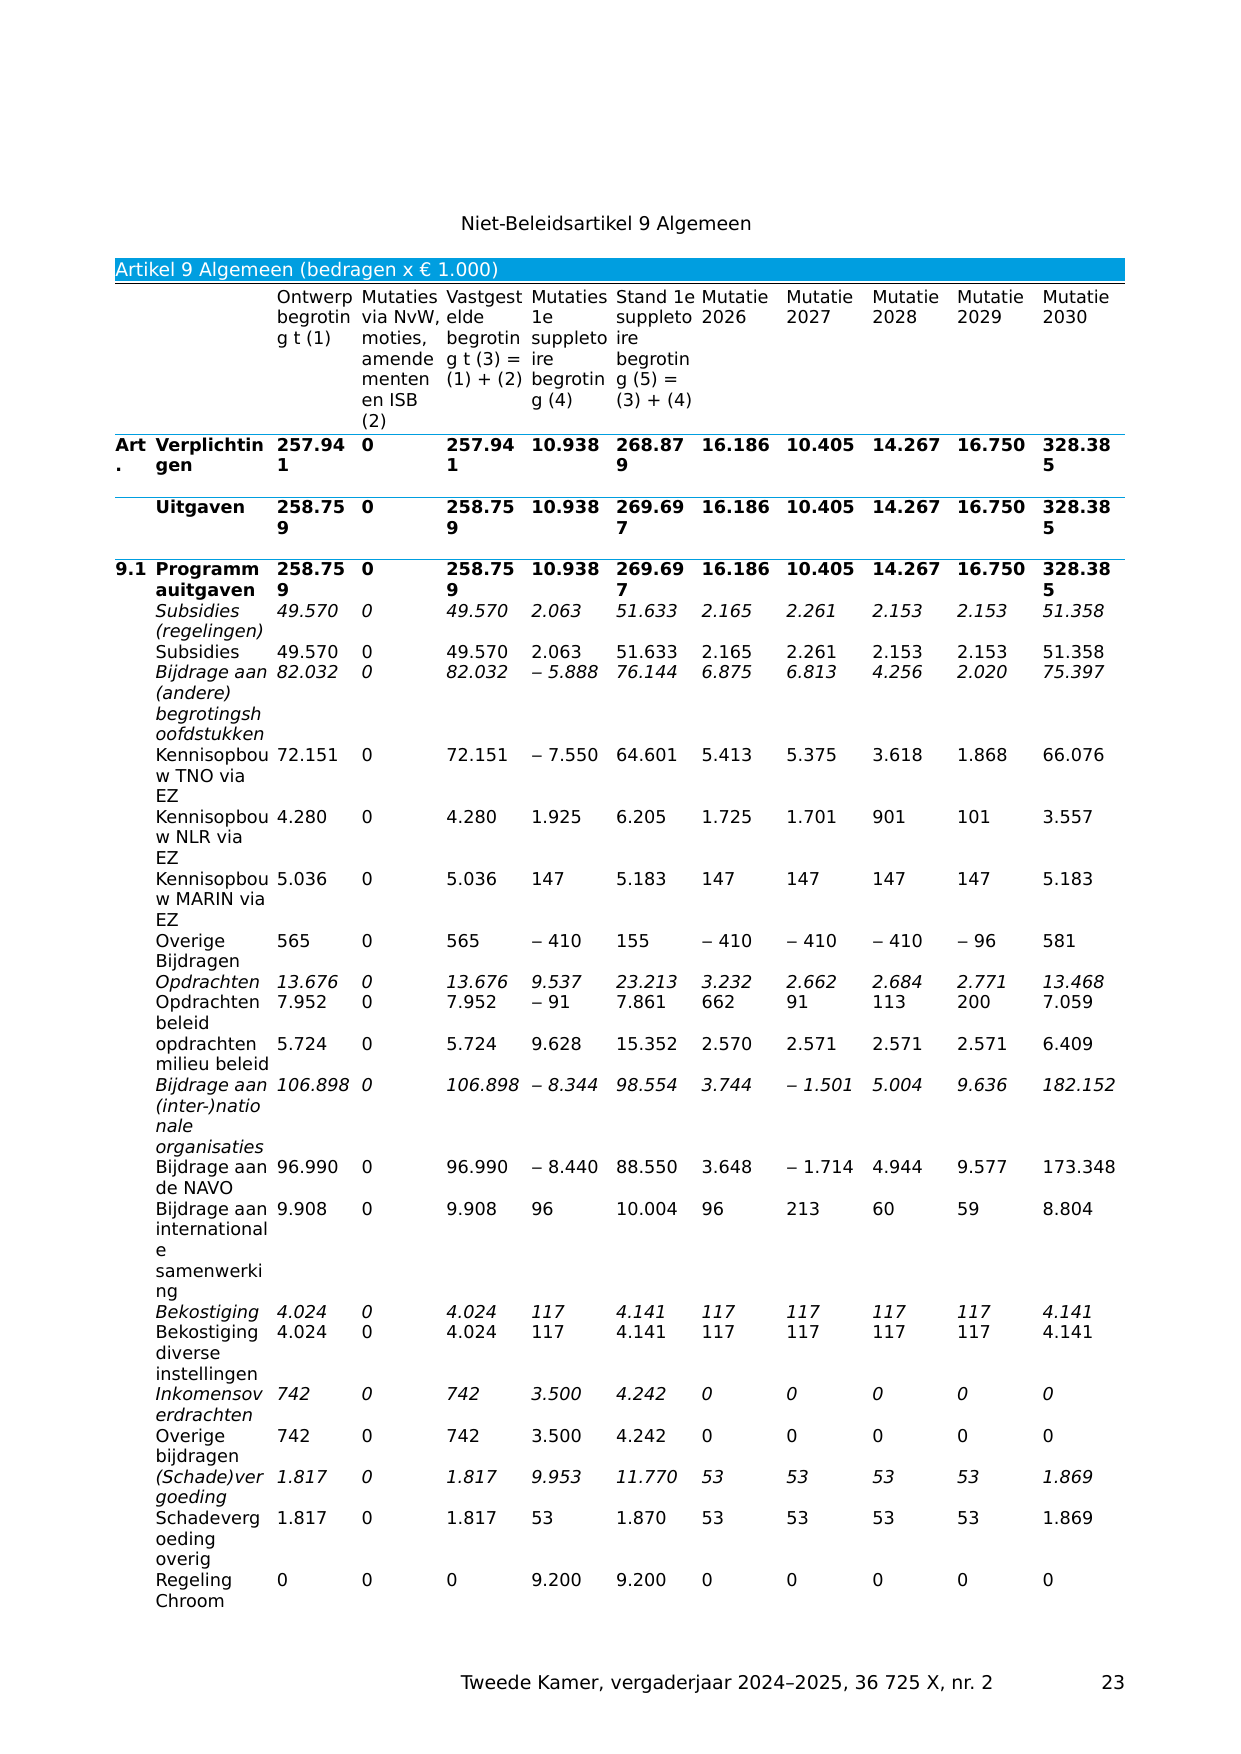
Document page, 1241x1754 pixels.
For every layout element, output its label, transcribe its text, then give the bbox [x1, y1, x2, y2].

table_cell 213 [783, 1199, 869, 1302]
table_cell 0 [359, 1426, 443, 1467]
table_cell 53 [783, 1467, 869, 1508]
table_cell 269.697 [613, 560, 698, 601]
table_cell 53 [869, 1467, 954, 1508]
table_cell [699, 476, 783, 496]
table_cell 742 [443, 1384, 528, 1426]
table_cell Opdrachten [153, 972, 274, 992]
table_cell [954, 476, 1039, 496]
table_cell 1.725 [699, 807, 783, 869]
table_cell 742 [274, 1426, 358, 1467]
table_cell 0 [359, 1467, 443, 1508]
table_cell Bijdrage aan (inter-)nationale organisaties [153, 1075, 274, 1157]
table_cell Vastgestelde begroting t (3) = (1) + (2) [443, 284, 528, 434]
table_cell 662 [699, 993, 783, 1034]
table_cell [115, 869, 152, 931]
table_cell 13.468 [1040, 972, 1125, 992]
table_cell 106.898 [274, 1075, 358, 1157]
table_cell 0 [359, 869, 443, 931]
table_cell 2.771 [954, 972, 1039, 992]
table_cell 0 [443, 1570, 528, 1611]
table_cell 59 [954, 1199, 1039, 1302]
table_cell 182.152 [1040, 1075, 1125, 1157]
table_cell Subsidies [153, 642, 274, 662]
table_cell 16.186 [699, 435, 783, 476]
table_cell 581 [1040, 931, 1125, 972]
table_cell 5.036 [443, 869, 528, 931]
table_cell 9.953 [528, 1467, 613, 1508]
table_cell Mutatie 2028 [869, 284, 954, 434]
table_cell 147 [869, 869, 954, 931]
table_cell 2.261 [783, 601, 869, 642]
table_cell [274, 476, 358, 496]
table_cell 258.759 [443, 560, 528, 601]
table_cell [115, 1302, 152, 1322]
table_cell 4.024 [274, 1323, 358, 1384]
table_cell 4.141 [1040, 1323, 1125, 1384]
table_cell 13.676 [274, 972, 358, 992]
table_cell ‒ 410 [783, 931, 869, 972]
table_cell 14.267 [869, 498, 954, 538]
table_cell 1.868 [954, 745, 1039, 807]
table_cell 9.628 [528, 1034, 613, 1075]
table_cell 113 [869, 993, 954, 1034]
table_cell 4.141 [613, 1323, 698, 1384]
table_cell 51.633 [613, 601, 698, 642]
table_cell Mutatie 2026 [699, 284, 783, 434]
table_cell [954, 538, 1039, 559]
table_cell Kennisopbouw MARIN via EZ [153, 869, 274, 931]
table_cell 16.750 [954, 498, 1039, 538]
table_cell 10.405 [783, 435, 869, 476]
table_cell 0 [359, 1075, 443, 1157]
table_cell 0 [359, 1508, 443, 1570]
table_cell 6.205 [613, 807, 698, 869]
table_cell 3.500 [528, 1426, 613, 1467]
table_cell [274, 538, 358, 559]
table_cell 0 [699, 1570, 783, 1611]
table_cell 0 [954, 1384, 1039, 1426]
table_cell 4.280 [443, 807, 528, 869]
table_cell 117 [869, 1302, 954, 1322]
table_cell 1.870 [613, 1508, 698, 1570]
table_cell Ontwerpbegroting t (1) [274, 284, 358, 434]
table_cell 0 [954, 1426, 1039, 1467]
table_cell 328.385 [1040, 560, 1125, 601]
table_cell 3.744 [699, 1075, 783, 1157]
table_cell [115, 1199, 152, 1302]
table_cell 2.684 [869, 972, 954, 992]
table_cell 565 [443, 931, 528, 972]
table_cell 117 [869, 1323, 954, 1384]
table_cell [359, 476, 443, 496]
table_cell 96.990 [274, 1158, 358, 1199]
table_cell 49.570 [443, 642, 528, 662]
table_cell 3.557 [1040, 807, 1125, 869]
table_cell [528, 538, 613, 559]
table_cell 155 [613, 931, 698, 972]
table_cell Overige bijdragen [153, 1426, 274, 1467]
table_cell 117 [528, 1302, 613, 1322]
table_cell [783, 476, 869, 496]
table_cell [115, 1323, 152, 1384]
table_cell Programmauitgaven [153, 560, 274, 601]
table_cell 72.151 [443, 745, 528, 807]
table_cell [115, 1467, 152, 1508]
table_cell 268.879 [613, 435, 698, 476]
table_cell [115, 993, 152, 1034]
table_cell 200 [954, 993, 1039, 1034]
table_cell [359, 538, 443, 559]
table_cell 53 [699, 1508, 783, 1570]
table_cell 1.869 [1040, 1467, 1125, 1508]
table_cell [115, 601, 152, 642]
table_cell Mutaties via NvW, moties, amendementen en ISB (2) [359, 284, 443, 434]
table_cell 16.750 [954, 560, 1039, 601]
table_cell Art. [115, 435, 152, 476]
table_cell [443, 476, 528, 496]
table_cell 14.267 [869, 560, 954, 601]
table_cell ‒ 91 [528, 993, 613, 1034]
table_cell 3.618 [869, 745, 954, 807]
table_cell [153, 284, 274, 434]
table_cell 0 [359, 1199, 443, 1302]
table_cell 9.908 [274, 1199, 358, 1302]
table_cell 1.925 [528, 807, 613, 869]
table_cell 1.701 [783, 807, 869, 869]
table_cell 117 [783, 1323, 869, 1384]
table_cell 2.571 [783, 1034, 869, 1075]
table_cell 6.875 [699, 663, 783, 745]
table_cell 4.024 [274, 1302, 358, 1322]
table_cell 7.952 [274, 993, 358, 1034]
table_cell 2.261 [783, 642, 869, 662]
table_cell 0 [869, 1570, 954, 1611]
table_cell Mutatie 2030 [1040, 284, 1125, 434]
table_cell 2.571 [869, 1034, 954, 1075]
table_cell 257.941 [443, 435, 528, 476]
table_cell 10.405 [783, 498, 869, 538]
table_cell [869, 538, 954, 559]
table_cell 258.759 [274, 498, 358, 538]
table_cell 0 [359, 1034, 443, 1075]
table_cell 328.385 [1040, 435, 1125, 476]
table_cell 328.385 [1040, 498, 1125, 538]
table_cell Inkomensoverdrachten [153, 1384, 274, 1426]
table_cell 9.1 [115, 560, 152, 601]
table_cell 0 [699, 1426, 783, 1467]
table_cell 0 [1040, 1426, 1125, 1467]
table_cell 4.242 [613, 1426, 698, 1467]
table_cell 0 [359, 663, 443, 745]
table_cell 2.153 [954, 642, 1039, 662]
table_cell 0 [359, 745, 443, 807]
table_cell [153, 538, 274, 559]
table_cell 117 [954, 1323, 1039, 1384]
table_cell Kennisopbouw NLR via EZ [153, 807, 274, 869]
table_cell Opdrachten beleid [153, 993, 274, 1034]
table_cell (Schade)vergoeding [153, 1467, 274, 1508]
table_cell 147 [699, 869, 783, 931]
table_cell [613, 538, 698, 559]
table_cell 117 [528, 1323, 613, 1384]
table_cell 6.409 [1040, 1034, 1125, 1075]
table_cell 64.601 [613, 745, 698, 807]
table_cell 9.200 [528, 1570, 613, 1611]
table_cell 6.813 [783, 663, 869, 745]
table_cell 147 [528, 869, 613, 931]
table_cell 82.032 [443, 663, 528, 745]
table_cell ‒ 410 [869, 931, 954, 972]
table_cell 742 [443, 1426, 528, 1467]
table_cell 5.413 [699, 745, 783, 807]
table_cell Subsidies (regelingen) [153, 601, 274, 642]
table_cell 4.280 [274, 807, 358, 869]
table_cell 117 [783, 1302, 869, 1322]
table_cell 2.063 [528, 601, 613, 642]
table_cell [115, 642, 152, 662]
table_cell 10.004 [613, 1199, 698, 1302]
table_cell 7.059 [1040, 993, 1125, 1034]
table_cell 0 [1040, 1384, 1125, 1426]
table_cell 53 [699, 1467, 783, 1508]
table_cell 0 [359, 560, 443, 601]
table_cell 258.759 [443, 498, 528, 538]
table_cell [115, 745, 152, 807]
table_cell [115, 284, 152, 434]
table_cell ‒ 7.550 [528, 745, 613, 807]
table_cell 0 [359, 642, 443, 662]
table_cell Stand 1e suppletoire begroting (5) = (3) + (4) [613, 284, 698, 434]
table_cell [115, 931, 152, 972]
table_cell ‒ 1.714 [783, 1158, 869, 1199]
table_cell 60 [869, 1199, 954, 1302]
table_cell 2.165 [699, 642, 783, 662]
table_cell 23.213 [613, 972, 698, 992]
table_cell 0 [359, 807, 443, 869]
table_cell 9.200 [613, 1570, 698, 1611]
table_cell 10.938 [528, 498, 613, 538]
table_cell 2.153 [869, 601, 954, 642]
table_cell 742 [274, 1384, 358, 1426]
table_cell 7.861 [613, 993, 698, 1034]
table_cell 1.817 [274, 1467, 358, 1508]
table_cell 0 [359, 498, 443, 538]
table_cell 565 [274, 931, 358, 972]
table_cell 10.938 [528, 435, 613, 476]
table_cell 0 [359, 1384, 443, 1426]
table_cell 117 [954, 1302, 1039, 1322]
table_cell 10.938 [528, 560, 613, 601]
table_cell 0 [783, 1384, 869, 1426]
table_cell 0 [783, 1570, 869, 1611]
table_cell 2.153 [954, 601, 1039, 642]
table_cell 5.375 [783, 745, 869, 807]
table_cell Schadevergoeding overig [153, 1508, 274, 1570]
table_cell 5.004 [869, 1075, 954, 1157]
table_cell [869, 476, 954, 496]
table_cell Uitgaven [153, 498, 274, 538]
table_cell 0 [869, 1426, 954, 1467]
table_cell 76.144 [613, 663, 698, 745]
table_cell 96 [528, 1199, 613, 1302]
table_cell 51.358 [1040, 601, 1125, 642]
table_cell ‒ 1.501 [783, 1075, 869, 1157]
table_cell [528, 476, 613, 496]
table_cell [115, 538, 152, 559]
table_cell ‒ 8.344 [528, 1075, 613, 1157]
table_cell Verplichtingen [153, 435, 274, 476]
table_cell 9.908 [443, 1199, 528, 1302]
table_cell 53 [954, 1508, 1039, 1570]
table_cell 5.183 [613, 869, 698, 931]
table_cell 53 [783, 1508, 869, 1570]
table_cell [115, 1570, 152, 1611]
table_cell Regeling Chroom [153, 1570, 274, 1611]
table_cell 13.676 [443, 972, 528, 992]
table_cell Bijdrage aan internationale samenwerking [153, 1199, 274, 1302]
table_cell 5.724 [443, 1034, 528, 1075]
table_cell [115, 1075, 152, 1157]
table_cell 14.267 [869, 435, 954, 476]
table_cell Overige Bijdragen [153, 931, 274, 972]
table_cell [1040, 538, 1125, 559]
table_cell 4.944 [869, 1158, 954, 1199]
table_cell 0 [359, 931, 443, 972]
table_cell 2.153 [869, 642, 954, 662]
table_cell 117 [699, 1323, 783, 1384]
table_cell 0 [359, 601, 443, 642]
table_cell 9.577 [954, 1158, 1039, 1199]
table_cell 0 [359, 1323, 443, 1384]
table_cell 10.405 [783, 560, 869, 601]
table_cell 2.570 [699, 1034, 783, 1075]
table_cell 7.952 [443, 993, 528, 1034]
table_cell 98.554 [613, 1075, 698, 1157]
table_cell Bijdrage aan (andere) begrotingshoofdstukken [153, 663, 274, 745]
table_cell 53 [869, 1508, 954, 1570]
table_cell 49.570 [274, 642, 358, 662]
table_cell 3.232 [699, 972, 783, 992]
table_cell 4.256 [869, 663, 954, 745]
table_cell 0 [359, 993, 443, 1034]
table_cell 4.141 [613, 1302, 698, 1322]
table_cell 901 [869, 807, 954, 869]
table_cell 72.151 [274, 745, 358, 807]
table_cell 4.242 [613, 1384, 698, 1426]
table_cell 1.817 [443, 1467, 528, 1508]
table_cell 2.571 [954, 1034, 1039, 1075]
table_cell Mutatie 2027 [783, 284, 869, 434]
table_cell 101 [954, 807, 1039, 869]
table_cell 0 [359, 1302, 443, 1322]
table_cell 9.537 [528, 972, 613, 992]
table_cell 2.020 [954, 663, 1039, 745]
table_cell 0 [359, 972, 443, 992]
table_cell 49.570 [443, 601, 528, 642]
table_cell 257.941 [274, 435, 358, 476]
table_cell 117 [699, 1302, 783, 1322]
table_cell [115, 476, 152, 496]
table_cell 3.500 [528, 1384, 613, 1426]
table_cell [115, 1384, 152, 1426]
table_cell 53 [954, 1467, 1039, 1508]
table_cell 2.662 [783, 972, 869, 992]
table_cell 88.550 [613, 1158, 698, 1199]
table_cell 0 [954, 1570, 1039, 1611]
table_cell 147 [783, 869, 869, 931]
table_cell 0 [1040, 1570, 1125, 1611]
table_cell 82.032 [274, 663, 358, 745]
table_cell 106.898 [443, 1075, 528, 1157]
table_cell 15.352 [613, 1034, 698, 1075]
table_cell 8.804 [1040, 1199, 1125, 1302]
table_cell ‒ 5.888 [528, 663, 613, 745]
table_cell 9.636 [954, 1075, 1039, 1157]
table_cell [115, 498, 152, 538]
table_cell 0 [869, 1384, 954, 1426]
table_cell 51.633 [613, 642, 698, 662]
table_cell 173.348 [1040, 1158, 1125, 1199]
table_cell 49.570 [274, 601, 358, 642]
table_cell opdrachten milieu beleid [153, 1034, 274, 1075]
table_cell 5.724 [274, 1034, 358, 1075]
table_cell 1.869 [1040, 1508, 1125, 1570]
table_cell 0 [699, 1384, 783, 1426]
table_cell [443, 538, 528, 559]
table_cell 66.076 [1040, 745, 1125, 807]
title Niet-Beleidsartikel 9 Algemeen [461, 213, 1125, 235]
table_cell 0 [359, 1570, 443, 1611]
table_cell 91 [783, 993, 869, 1034]
table_cell 96.990 [443, 1158, 528, 1199]
table_cell [115, 1426, 152, 1467]
table_cell 16.186 [699, 560, 783, 601]
table_cell 258.759 [274, 560, 358, 601]
table_cell Bekostiging diverse instellingen [153, 1323, 274, 1384]
table_cell 4.024 [443, 1323, 528, 1384]
table_cell 0 [359, 1158, 443, 1199]
table_cell ‒ 8.440 [528, 1158, 613, 1199]
table_cell 51.358 [1040, 642, 1125, 662]
table_cell 0 [783, 1426, 869, 1467]
table_cell 0 [359, 435, 443, 476]
table_cell 269.697 [613, 498, 698, 538]
table_cell [613, 476, 698, 496]
table_cell 0 [274, 1570, 358, 1611]
table_cell [115, 807, 152, 869]
table_cell 16.750 [954, 435, 1039, 476]
table_cell ‒ 96 [954, 931, 1039, 972]
table_cell 75.397 [1040, 663, 1125, 745]
table_cell ‒ 410 [699, 931, 783, 972]
table_cell ‒ 410 [528, 931, 613, 972]
table_cell 1.817 [443, 1508, 528, 1570]
table_cell 2.063 [528, 642, 613, 662]
table_cell Bijdrage aan de NAVO [153, 1158, 274, 1199]
table_cell Mutatie 2029 [954, 284, 1039, 434]
table_cell 11.770 [613, 1467, 698, 1508]
table_cell [783, 538, 869, 559]
table_cell [115, 1158, 152, 1199]
table_cell [115, 663, 152, 745]
table_cell [115, 1034, 152, 1075]
table_cell 4.141 [1040, 1302, 1125, 1322]
table_cell 4.024 [443, 1302, 528, 1322]
table_cell [699, 538, 783, 559]
table_cell 16.186 [699, 498, 783, 538]
table_cell 5.183 [1040, 869, 1125, 931]
table_cell Mutaties 1e suppletoire begroting (4) [528, 284, 613, 434]
table_cell 1.817 [274, 1508, 358, 1570]
table_cell [1040, 476, 1125, 496]
table_cell Bekostiging [153, 1302, 274, 1322]
table_cell 147 [954, 869, 1039, 931]
table_cell 2.165 [699, 601, 783, 642]
table_cell 5.036 [274, 869, 358, 931]
table_cell 53 [528, 1508, 613, 1570]
table_cell [115, 972, 152, 992]
table_cell Kennisopbouw TNO via EZ [153, 745, 274, 807]
table_cell 96 [699, 1199, 783, 1302]
table_cell 3.648 [699, 1158, 783, 1199]
table_cell [115, 1508, 152, 1570]
table_cell [153, 476, 274, 496]
